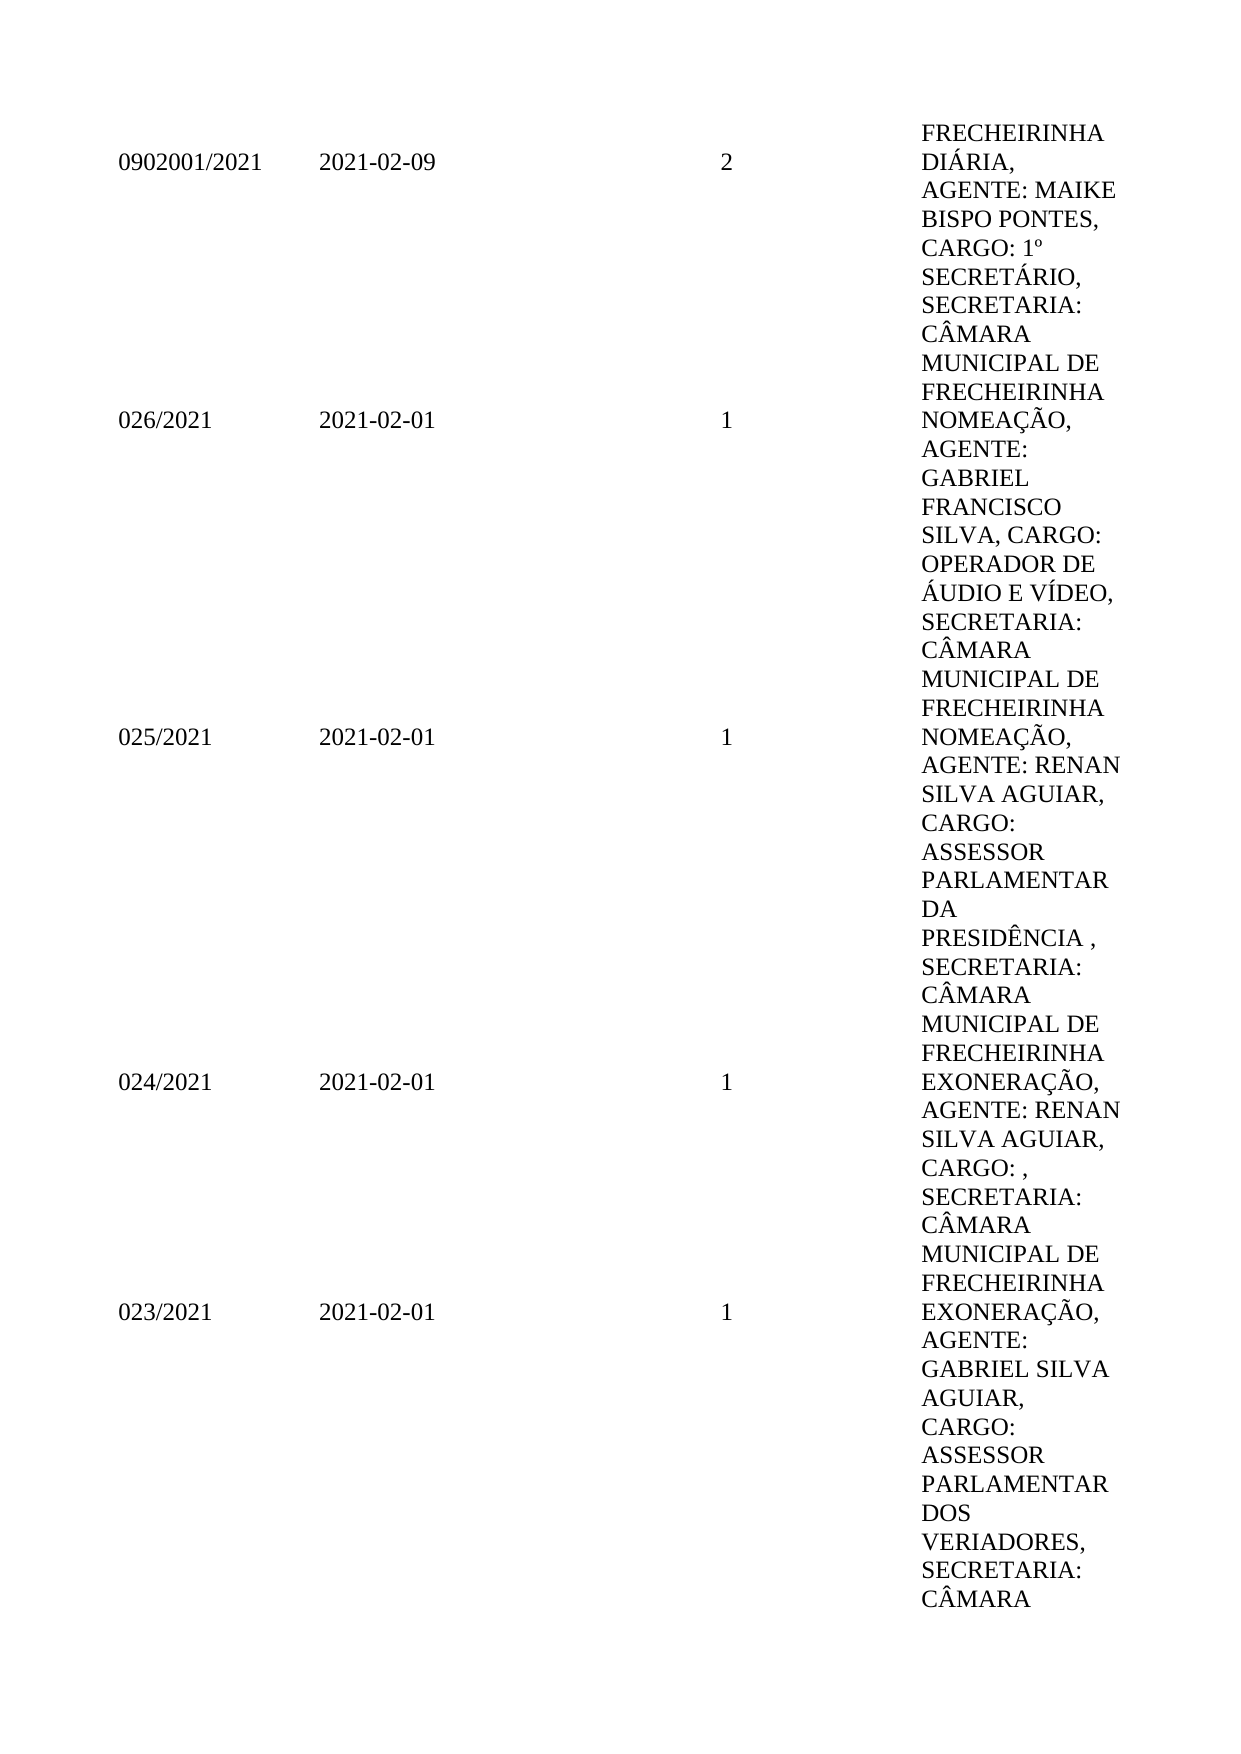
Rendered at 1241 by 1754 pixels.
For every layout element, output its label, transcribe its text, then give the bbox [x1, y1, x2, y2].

table_cell [720, 118, 921, 147]
table_cell 026/2021 [118, 406, 319, 722]
table_cell 023/2021 [118, 1297, 319, 1613]
table_cell 0902001/2021 [118, 147, 319, 406]
table_cell [319, 118, 519, 147]
table_cell 2021-02-01 [319, 1297, 519, 1613]
table_cell [520, 1297, 720, 1613]
table_cell 1 [720, 722, 921, 1067]
table_cell 025/2021 [118, 722, 319, 1067]
table_cell [520, 118, 720, 147]
table_cell [520, 1067, 720, 1297]
table_cell DIÁRIA, AGENTE: MAIKE BISPO PONTES, CARGO: 1º SECRETÁRIO, SECRETARIA: CÂMARA MUNICIPAL DE FRECHEIRINHA [921, 147, 1122, 406]
table_cell 1 [720, 406, 921, 722]
table_cell NOMEAÇÃO, AGENTE: RENAN SILVA AGUIAR, CARGO: ASSESSOR PARLAMENTAR DA PRESIDÊNCIA , SECRETARIA: CÂMARA MUNICIPAL DE FRECHEIRINHA [921, 722, 1122, 1067]
table_cell [118, 118, 319, 147]
table_cell 1 [720, 1297, 921, 1613]
table_cell EXONERAÇÃO, AGENTE: GABRIEL SILVA AGUIAR, CARGO: ASSESSOR PARLAMENTAR DOS VERIADORES, SECRETARIA: CÂMARA [921, 1297, 1122, 1613]
table_cell FRECHEIRINHA [921, 118, 1122, 147]
table_cell 024/2021 [118, 1067, 319, 1297]
table_cell 2021-02-01 [319, 406, 519, 722]
table_cell 2021-02-01 [319, 722, 519, 1067]
table_cell NOMEAÇÃO, AGENTE: GABRIEL FRANCISCO SILVA, CARGO: OPERADOR DE ÁUDIO E VÍDEO, SECRETARIA: CÂMARA MUNICIPAL DE FRECHEIRINHA [921, 406, 1122, 722]
table_cell [520, 406, 720, 722]
table_cell 2021-02-09 [319, 147, 519, 406]
table_cell 2021-02-01 [319, 1067, 519, 1297]
table_cell EXONERAÇÃO, AGENTE: RENAN SILVA AGUIAR, CARGO: , SECRETARIA: CÂMARA MUNICIPAL DE FRECHEIRINHA [921, 1067, 1122, 1297]
table_cell 1 [720, 1067, 921, 1297]
table_cell 2 [720, 147, 921, 406]
table_cell [520, 722, 720, 1067]
table_cell [520, 147, 720, 406]
